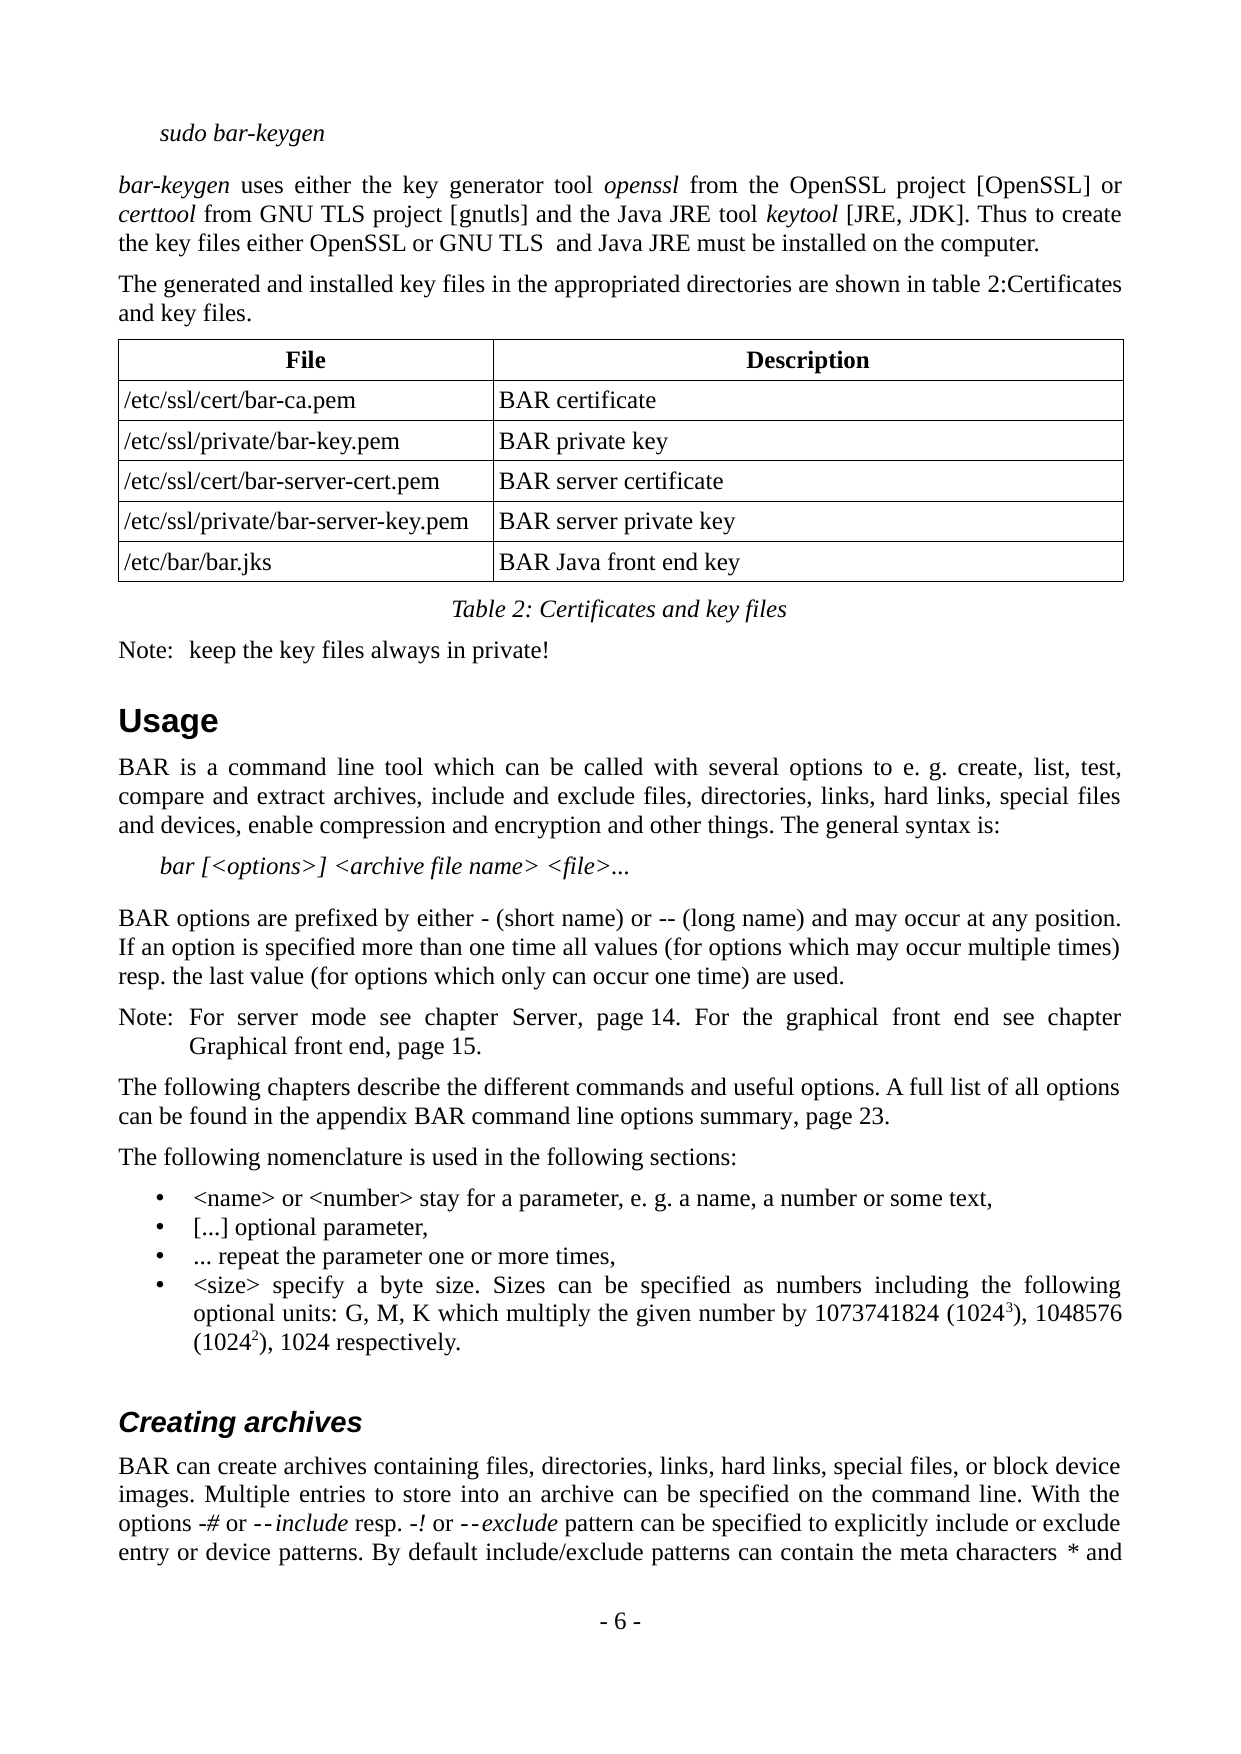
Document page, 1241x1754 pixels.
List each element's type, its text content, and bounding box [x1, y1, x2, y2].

table_cell BAR private key [494, 421, 1123, 460]
table_cell BAR server private key [494, 502, 1123, 541]
table_cell BAR Java front end key [494, 542, 1123, 581]
text Note: For server mode see chapter Server, page 14. For the graphical front end see chapter Graphical front end, page 15. [118, 1002, 1122, 1060]
table_cell /etc/ssl/cert/bar-ca.pem [119, 381, 493, 420]
table_header File [119, 340, 493, 379]
list [...] optional parameter, [156, 1212, 1122, 1241]
table_cell BAR certificate [494, 381, 1123, 420]
text BAR is a command line tool which can be called with several options to e. g. create, list, test, compare and extract archives, include and exclude files, directories, links, hard links, special files and devices, enable compression and encryption and other things. The general syntax is: [118, 752, 1122, 839]
subtitle Usage [118, 701, 1122, 740]
table_cell /etc/ssl/private/bar-key.pem [119, 421, 493, 460]
table_cell /etc/ssl/private/bar-server-key.pem [119, 502, 493, 541]
text Table 2: Certificates and key files [118, 594, 1122, 622]
text sudo bar-keygen [159, 118, 1122, 147]
table_cell /etc/bar/bar.jks [119, 542, 493, 581]
list ... repeat the parameter one or more times, [156, 1241, 1122, 1270]
table_cell /etc/ssl/cert/bar-server-cert.pem [119, 461, 493, 501]
text Note: keep the key files always in private! [118, 635, 1122, 664]
text BAR can create archives containing files, directories, links, hard links, special files, or block device images. Multiple entries to store into an archive can be specified on the command line. With the options -# or ‑‑include resp. -! or ‑‑exclude pattern can be specified to explicitly include or exclude entry or device patterns. By default include/exclude patterns can contain the meta characters * and [118, 1451, 1122, 1566]
text The generated and installed key files in the appropriated directories are shown in table 2:Certificates and key files. [118, 269, 1122, 327]
subtitle Creating archives [118, 1405, 1122, 1438]
text bar [<options>] <archive file name> <file>... [159, 851, 1122, 880]
list <name> or <number> stay for a parameter, e. g. a name, a number or some text, [156, 1183, 1122, 1212]
text The following chapters describe the different commands and useful options. A full list of all options can be found in the appendix BAR command line options summary, page 23. [118, 1072, 1122, 1130]
list <size> specify a byte size. Sizes can be specified as numbers including the following optional units: G, M, K which multiply the given number by 1073741824 (10243), 1048576 (10242), 1024 respectively. [156, 1270, 1122, 1356]
text BAR options are prefixed by either ‑ (short name) or ‑‑ (long name) and may occur at any position. If an option is specified more than one time all values (for options which may occur multiple times) resp. the last value (for options which only can occur one time) are used. [118, 903, 1122, 990]
text bar-keygen uses either the key generator tool openssl from the OpenSSL project [OpenSSL] or certtool from GNU TLS project [gnutls] and the Java JRE tool keytool [JRE, JDK]. Thus to create the key files either OpenSSL or GNU TLS and Java JRE must be installed on the computer. [118, 171, 1122, 257]
table_header Description [494, 340, 1123, 379]
table_cell BAR server certificate [494, 461, 1123, 501]
text The following nomenclature is used in the following sections: [118, 1142, 1122, 1171]
